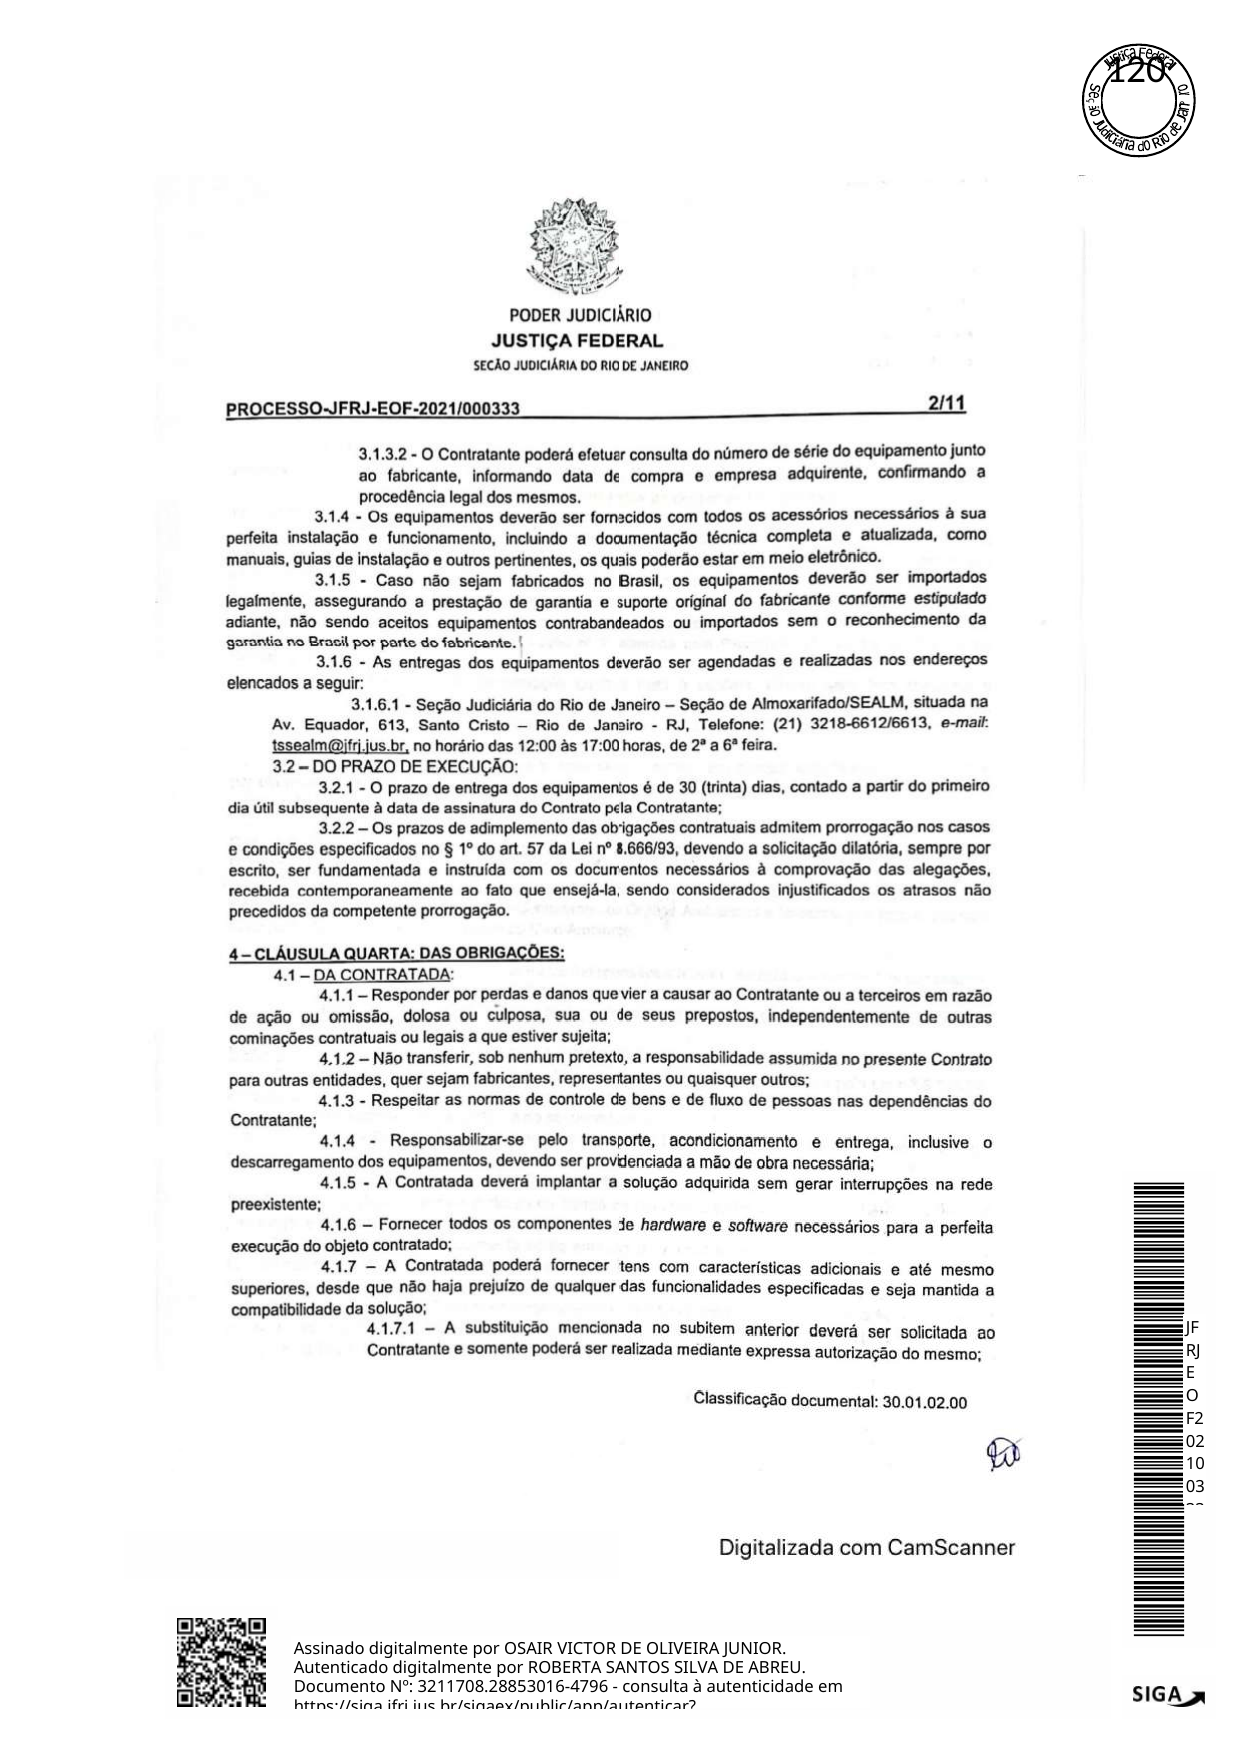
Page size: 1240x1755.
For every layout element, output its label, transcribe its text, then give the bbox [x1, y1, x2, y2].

text JFRJEOF202100333V01 [1186, 1316, 1206, 1504]
text ç [1085, 98, 1099, 106]
text e [1179, 97, 1193, 105]
